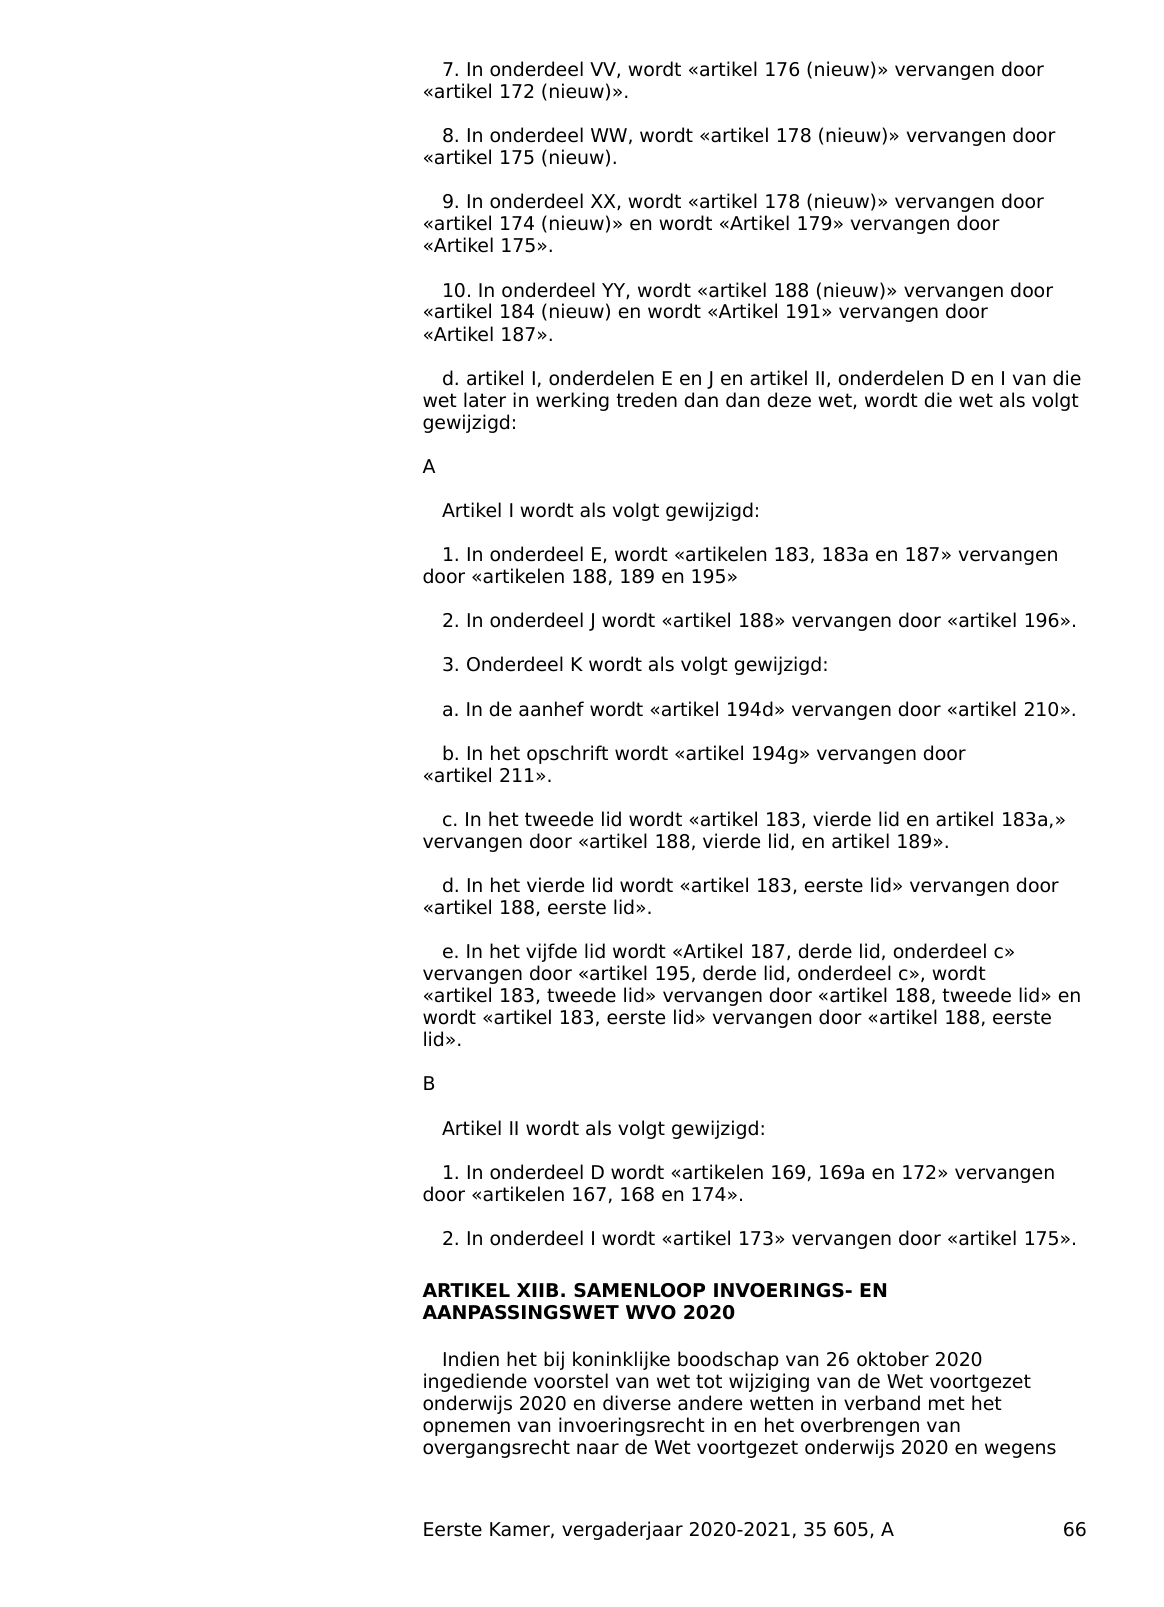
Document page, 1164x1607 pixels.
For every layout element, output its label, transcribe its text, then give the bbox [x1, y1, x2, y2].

text Artikel I wordt als volgt gewijzigd: [422, 500, 1087, 522]
text d. artikel I, onderdelen E en J en artikel II, onderdelen D en I van die wet later in werking treden dan dan deze wet, wordt die wet als volgt gewijzigd: [422, 368, 1087, 433]
text 1. In onderdeel D wordt «artikelen 169, 169a en 172» vervangen door «artikelen 167, 168 en 174». [422, 1162, 1087, 1206]
text c. In het tweede lid wordt «artikel 183, vierde lid en artikel 183a,» vervangen door «artikel 188, vierde lid, en artikel 189». [422, 809, 1087, 853]
text 3. Onderdeel K wordt als volgt gewijzigd: [422, 654, 1087, 676]
text b. In het opschrift wordt «artikel 194g» vervangen door «artikel 211». [422, 743, 1087, 787]
text B [422, 1073, 1087, 1095]
text 8. In onderdeel WW, wordt «artikel 178 (nieuw)» vervangen door «artikel 175 (nieuw). [422, 125, 1087, 169]
text 9. In onderdeel XX, wordt «artikel 178 (nieuw)» vervangen door «artikel 174 (nieuw)» en wordt «Artikel 179» vervangen door «Artikel 175». [422, 191, 1087, 257]
text 2. In onderdeel I wordt «artikel 173» vervangen door «artikel 175». [422, 1228, 1087, 1250]
text 2. In onderdeel J wordt «artikel 188» vervangen door «artikel 196». [422, 610, 1087, 632]
text e. In het vijfde lid wordt «Artikel 187, derde lid, onderdeel c» vervangen door «artikel 195, derde lid, onderdeel c», wordt «artikel 183, tweede lid» vervangen door «artikel 188, tweede lid» en wordt «artikel 183, eerste lid» vervangen door «artikel 188, eerste lid». [422, 941, 1087, 1051]
subtitle ARTIKEL XIIB. SAMENLOOP INVOERINGS- EN AANPASSINGSWET WVO 2020 [422, 1280, 1087, 1324]
text Artikel II wordt als volgt gewijzigd: [422, 1117, 1087, 1139]
text d. In het vierde lid wordt «artikel 183, eerste lid» vervangen door «artikel 188, eerste lid». [422, 875, 1087, 919]
text 7. In onderdeel VV, wordt «artikel 176 (nieuw)» vervangen door «artikel 172 (nieuw)». [422, 59, 1087, 103]
text A [422, 456, 1087, 478]
text 1. In onderdeel E, wordt «artikelen 183, 183a en 187» vervangen door «artikelen 188, 189 en 195» [422, 544, 1087, 588]
text 10. In onderdeel YY, wordt «artikel 188 (nieuw)» vervangen door «artikel 184 (nieuw) en wordt «Artikel 191» vervangen door «Artikel 187». [422, 279, 1087, 345]
text Indien het bij koninklijke boodschap van 26 oktober 2020 ingediende voorstel van wet tot wijziging van de Wet voortgezet onderwijs 2020 en diverse andere wetten in verband met het opnemen van invoeringsrecht in en het overbrengen van overgangsrecht naar de Wet voortgezet onderwijs 2020 en wegens [422, 1349, 1087, 1458]
text a. In de aanhef wordt «artikel 194d» vervangen door «artikel 210». [422, 698, 1087, 721]
